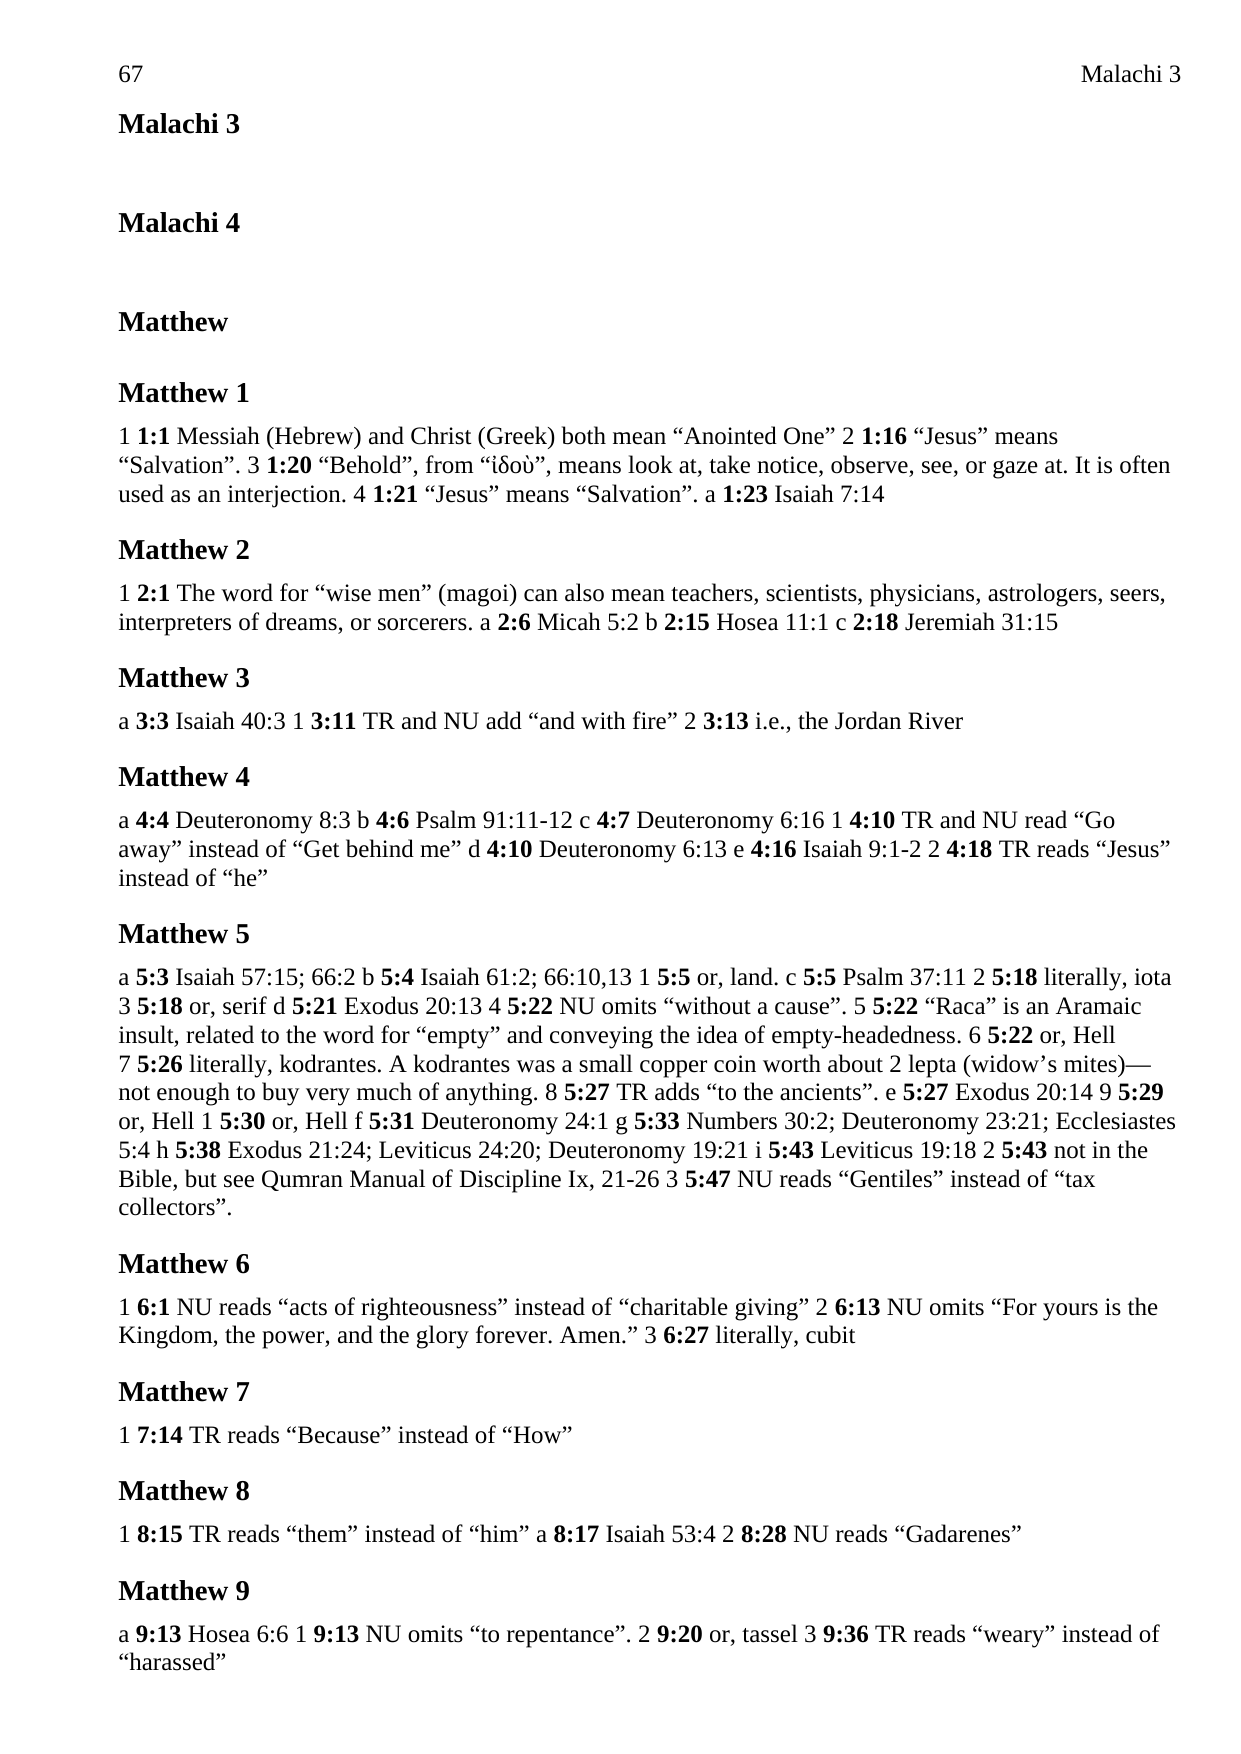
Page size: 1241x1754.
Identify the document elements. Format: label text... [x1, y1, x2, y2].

subtitle Malachi 3 [118, 106, 1181, 139]
text 1 6:1 NU reads “acts of righteousness” instead of “charitable giving” 2 6:13 NU omits “For yours is the Kingdom, the power, and the glory forever. Amen.” 3 6:27 literally, cubit [118, 1292, 1181, 1349]
subtitle Matthew 8 [118, 1474, 1181, 1507]
text a 9:13 Hosea 6:6 1 9:13 NU omits “to repentance”. 2 9:20 or, tassel 3 9:36 TR reads “weary” instead of “harassed” [118, 1619, 1181, 1676]
text a 4:4 Deuteronomy 8:3 b 4:6 Psalm 91:11-12 c 4:7 Deuteronomy 6:16 1 4:10 TR and NU read “Go away” instead of “Get behind me” d 4:10 Deuteronomy 6:13 e 4:16 Isaiah 9:1-2 2 4:18 TR reads “Jesus” instead of “he” [118, 806, 1181, 892]
subtitle Matthew 1 [118, 376, 1181, 409]
subtitle Matthew 4 [118, 760, 1181, 793]
subtitle Malachi 4 [118, 206, 1181, 239]
text 1 2:1 The word for “wise men” (magoi) can also mean teachers, scientists, physicians, astrologers, seers, interpreters of dreams, or sorcerers. a 2:6 Micah 5:2 b 2:15 Hosea 11:1 c 2:18 Jeremiah 31:15 [118, 578, 1181, 636]
text 1 1:1 Messiah (Hebrew) and Christ (Greek) both mean “Anointed One” 2 1:16 “Jesus” means “Salvation”. 3 1:20 “Behold”, from “ἰδοὺ”, means look at, take notice, observe, see, or gaze at. It is often used as an interjection. 4 1:21 “Jesus” means “Salvation”. a 1:23 Isaiah 7:14 [118, 421, 1181, 507]
subtitle Matthew 9 [118, 1573, 1181, 1606]
subtitle Matthew 2 [118, 532, 1181, 566]
subtitle Matthew 6 [118, 1246, 1181, 1279]
text 1 7:14 TR reads “Because” instead of “How” [118, 1420, 1181, 1449]
text a 3:3 Isaiah 40:3 1 3:11 TR and NU add “and with fire” 2 3:13 i.e., the Jordan River [118, 706, 1181, 735]
subtitle Matthew 3 [118, 661, 1181, 694]
text a 5:3 Isaiah 57:15; 66:2 b 5:4 Isaiah 61:2; 66:10,13 1 5:5 or, land. c 5:5 Psalm 37:11 2 5:18 literally, iota 3 5:18 or, serif d 5:21 Exodus 20:13 4 5:22 NU omits “without a cause”. 5 5:22 “Raca” is an Aramaic insult, related to the word for “empty” and conveying the idea of empty-headedness. 6 5:22 or, Hell 7 5:26 literally, kodrantes. A kodrantes was a small copper coin worth about 2 lepta (widow’s mites)—not enough to buy very much of anything. 8 5:27 TR adds “to the ancients”. e 5:27 Exodus 20:14 9 5:29 or, Hell 1 5:30 or, Hell f 5:31 Deuteronomy 24:1 g 5:33 Numbers 30:2; Deuteronomy 23:21; Ecclesiastes 5:4 h 5:38 Exodus 21:24; Leviticus 24:20; Deuteronomy 19:21 i 5:43 Leviticus 19:18 2 5:43 not in the Bible, but see Qumran Manual of Discipline Ix, 21-26 3 5:47 NU reads “Gentiles” instead of “tax collectors”. [118, 962, 1181, 1221]
subtitle Matthew 5 [118, 917, 1181, 950]
subtitle Matthew 7 [118, 1374, 1181, 1407]
subtitle Matthew [118, 305, 1181, 338]
text 1 8:15 TR reads “them” instead of “him” a 8:17 Isaiah 53:4 2 8:28 NU reads “Gadarenes” [118, 1519, 1181, 1548]
